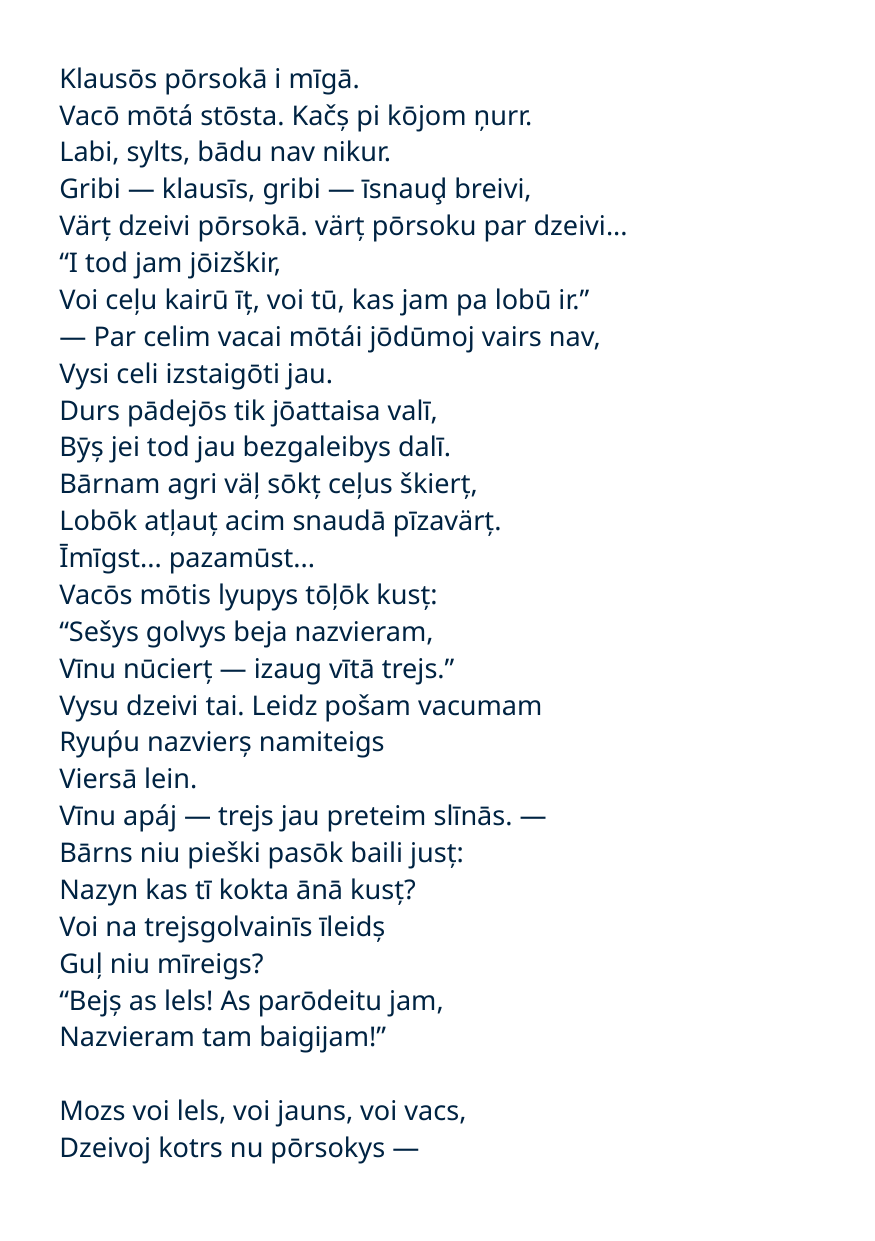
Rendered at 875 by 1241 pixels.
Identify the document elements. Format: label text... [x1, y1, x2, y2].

text Vacōs mōtis lyupys tōļōk kusț: [59, 575, 815, 612]
text Viersā lein. [59, 760, 815, 797]
text Īmīgst... pazamūst... [59, 538, 815, 575]
text Vīnu apáj — trejs jau preteim slīnās. — [59, 797, 815, 833]
text Nazvieram tam baigijam!” [59, 1018, 815, 1055]
text Vysi celi izstaigōti jau. [59, 354, 815, 391]
text Klausōs pōrsokā i mīgā. [59, 59, 815, 96]
text Vīnu nūcierț — izaug vītā trejs.” [59, 649, 815, 686]
text Bȳș jei tod jau bezgaleibys dalī. [59, 428, 815, 465]
text Nazyn kas tī kokta ānā kusț? [59, 870, 815, 907]
text Voi na trejsgolvainīs īleidș [59, 907, 815, 944]
text Bārnam agri väļ sōkț ceļus škierț, [59, 465, 815, 502]
text “Sešys golvys beja nazvieram, [59, 612, 815, 649]
text Durs pādejōs tik jōattaisa valī, [59, 391, 815, 428]
text Lobōk atļauț acim snaudā pīzavärț. [59, 502, 815, 538]
text Gribi — klausīs, gribi — īsnauḑ breivi, [59, 170, 815, 207]
text Vysu dzeivi tai. Leidz pošam vacumam [59, 686, 815, 723]
text Voi ceļu kairū īț, voi tū, kas jam pa lobū ir.” [59, 280, 815, 317]
text Bārns niu pieški pasōk baili jusț: [59, 833, 815, 870]
text “Bejș as lels! As parōdeitu jam, [59, 981, 815, 1018]
text — Par celim vacai mōtái jōdūmoj vairs nav, [59, 317, 815, 354]
text Värț dzeivi pōrsokā. värț pōrsoku par dzeivi... [59, 207, 815, 243]
text Labi, sylts, bādu nav nikur. [59, 133, 815, 170]
text “I tod jam jōizškir, [59, 243, 815, 280]
text Vacō mōtá stōsta. Kačș pi kōjom ņurr. [59, 96, 815, 133]
text Mozs voi lels, voi jauns, voi vacs, [59, 1092, 815, 1128]
text Ryuṕu nazvierș namiteigs [59, 723, 815, 760]
text Guļ niu mīreigs? [59, 944, 815, 981]
text Dzeivoj kotrs nu pōrsokys — [59, 1128, 815, 1165]
